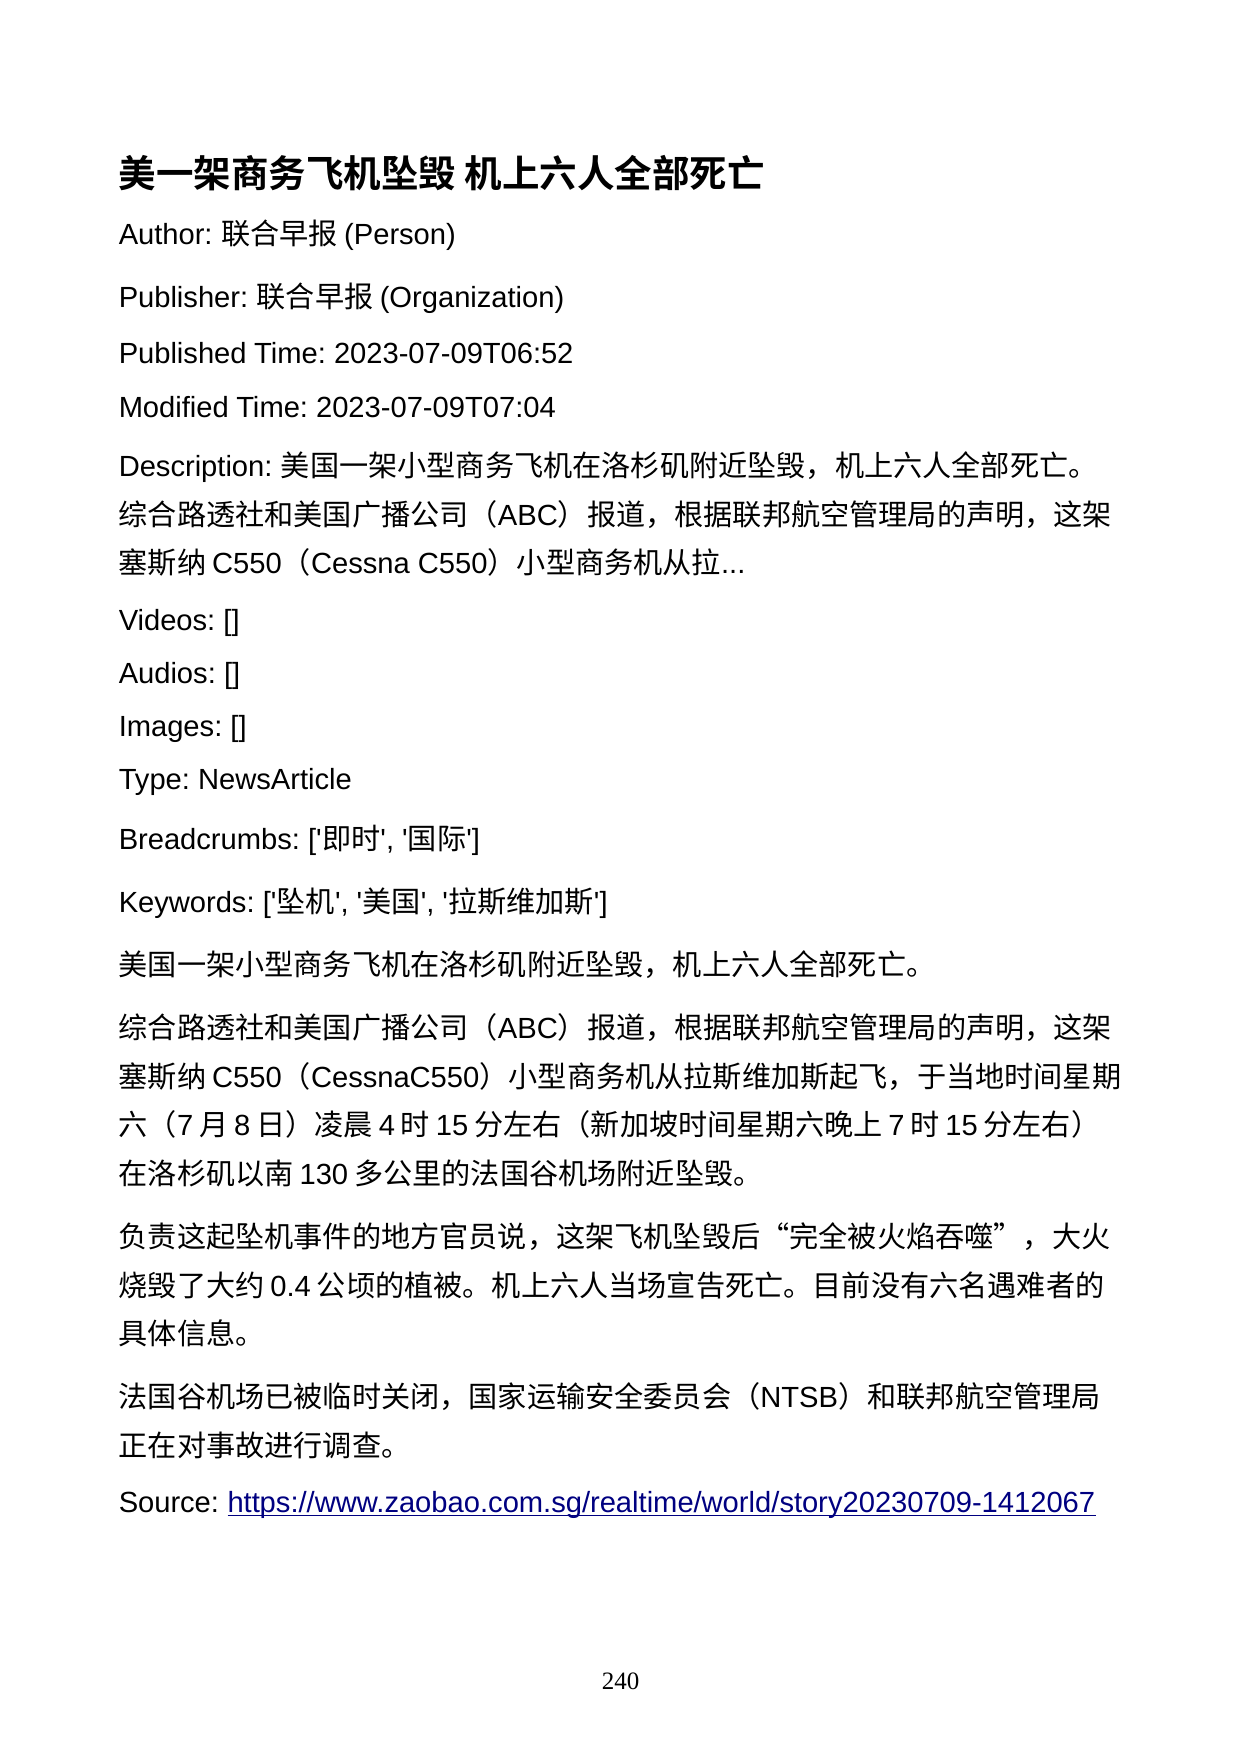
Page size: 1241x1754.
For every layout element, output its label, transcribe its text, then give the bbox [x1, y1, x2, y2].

text 负责这起坠机事件的地方官员说，这架飞机坠毁后“完全被火焰吞噬”，大火烧毁了大约0.4公顷的植被。机上六人当场宣告死亡。目前没有六名遇难者的具体信息。 [118, 1214, 1122, 1353]
subtitle 美一架商务飞机坠毁 机上六人全部死亡 [118, 143, 1122, 198]
text Type: NewsArticle [118, 762, 1122, 796]
text Published Time: 2023-07-09T06:52 [118, 337, 1122, 370]
text 美国一架小型商务飞机在洛杉矶附近坠毁，机上六人全部死亡。 [118, 942, 1122, 984]
text Images: [] [118, 709, 1122, 743]
text Author: 联合早报 (Person) [118, 210, 1122, 253]
text 综合路透社和美国广播公司（ABC）报道，根据联邦航空管理局的声明，这架塞斯纳C550（CessnaC550）小型商务机从拉斯维加斯起飞，于当地时间星期六（7月8日）凌晨4时15分左右（新加坡时间星期六晚上7时15分左右）在洛杉矶以南130多公里的法国谷机场附近坠毁。 [118, 1005, 1122, 1193]
text Publisher: 联合早报 (Organization) [118, 273, 1122, 316]
text Videos: [] [118, 603, 1122, 637]
text Modified Time: 2023-07-09T07:04 [118, 390, 1122, 423]
text Breadcrumbs: ['即时', '国际'] [118, 816, 1122, 858]
text Audios: [] [118, 656, 1122, 690]
text 法国谷机场已被临时关闭，国家运输安全委员会（NTSB）和联邦航空管理局正在对事故进行调查。 [118, 1374, 1122, 1465]
text Keywords: ['坠机', '美国', '拉斯维加斯'] [118, 879, 1122, 921]
text Source: https://www.zaobao.com.sg/realtime/world/story20230709-1412067 [118, 1486, 1122, 1519]
text Description: 美国一架小型商务飞机在洛杉矶附近坠毁，机上六人全部死亡。综合路透社和美国广播公司（ABC）报道，根据联邦航空管理局的声明，这架塞斯纳C550（Cessna C550）小型商务机从拉... [118, 443, 1122, 582]
